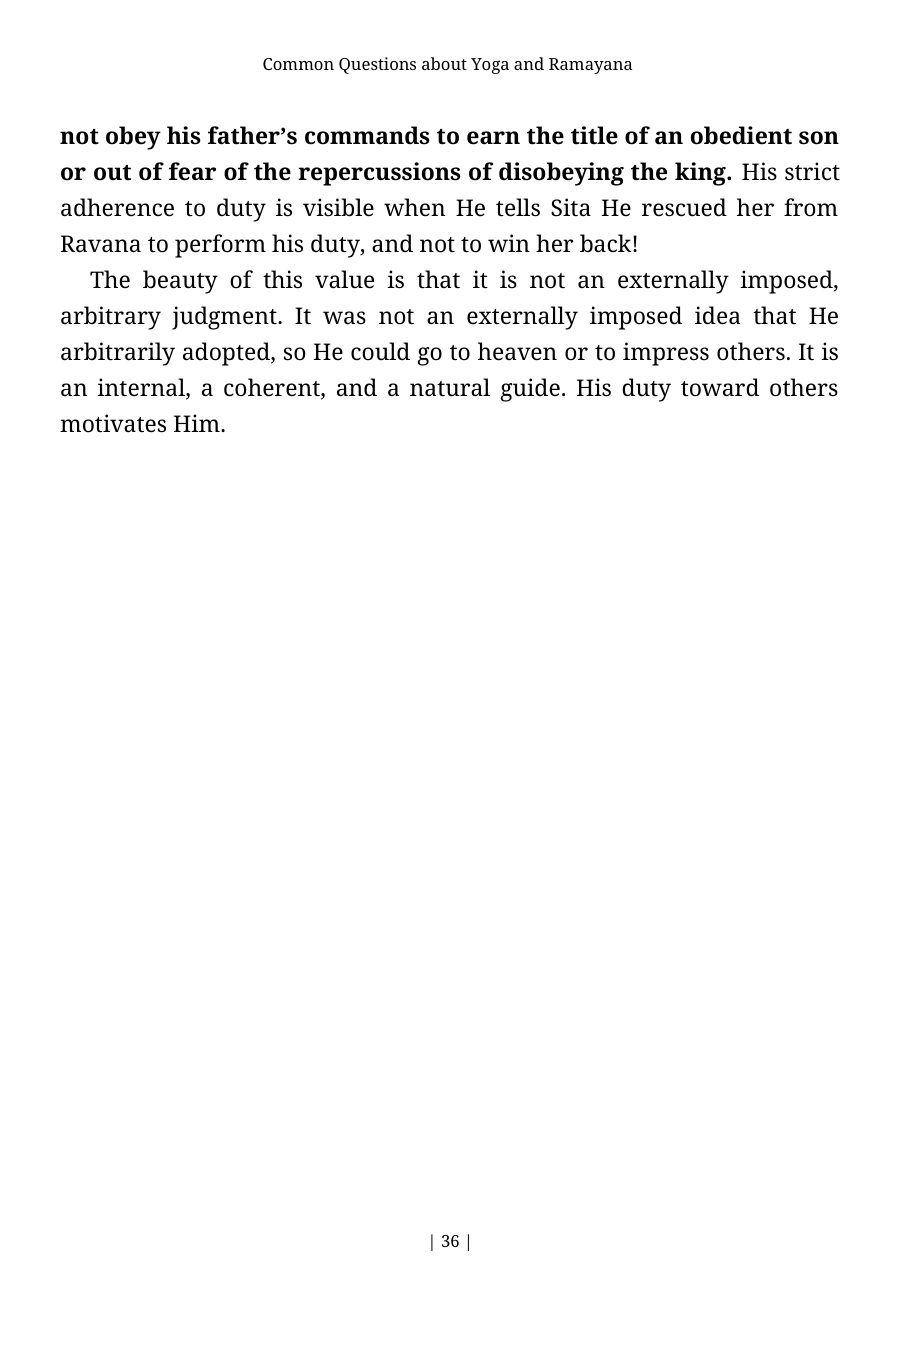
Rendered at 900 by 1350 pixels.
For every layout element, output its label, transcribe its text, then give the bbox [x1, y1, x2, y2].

text not obey his father’s commands to earn the title of an obedient son or out of fear of the repercussions of disobeying the king. His strict adherence to duty is visible when He tells Sita He rescued her from Ravana to perform his duty, and not to win her back! [60, 120, 840, 259]
text The beauty of this value is that it is not an externally imposed, arbitrary judgment. It was not an externally imposed idea that He arbitrarily adopted, so He could go to heaven or to impress others. It is an internal, a coherent, and a natural guide. His duty toward others motivates Him. [60, 264, 840, 439]
